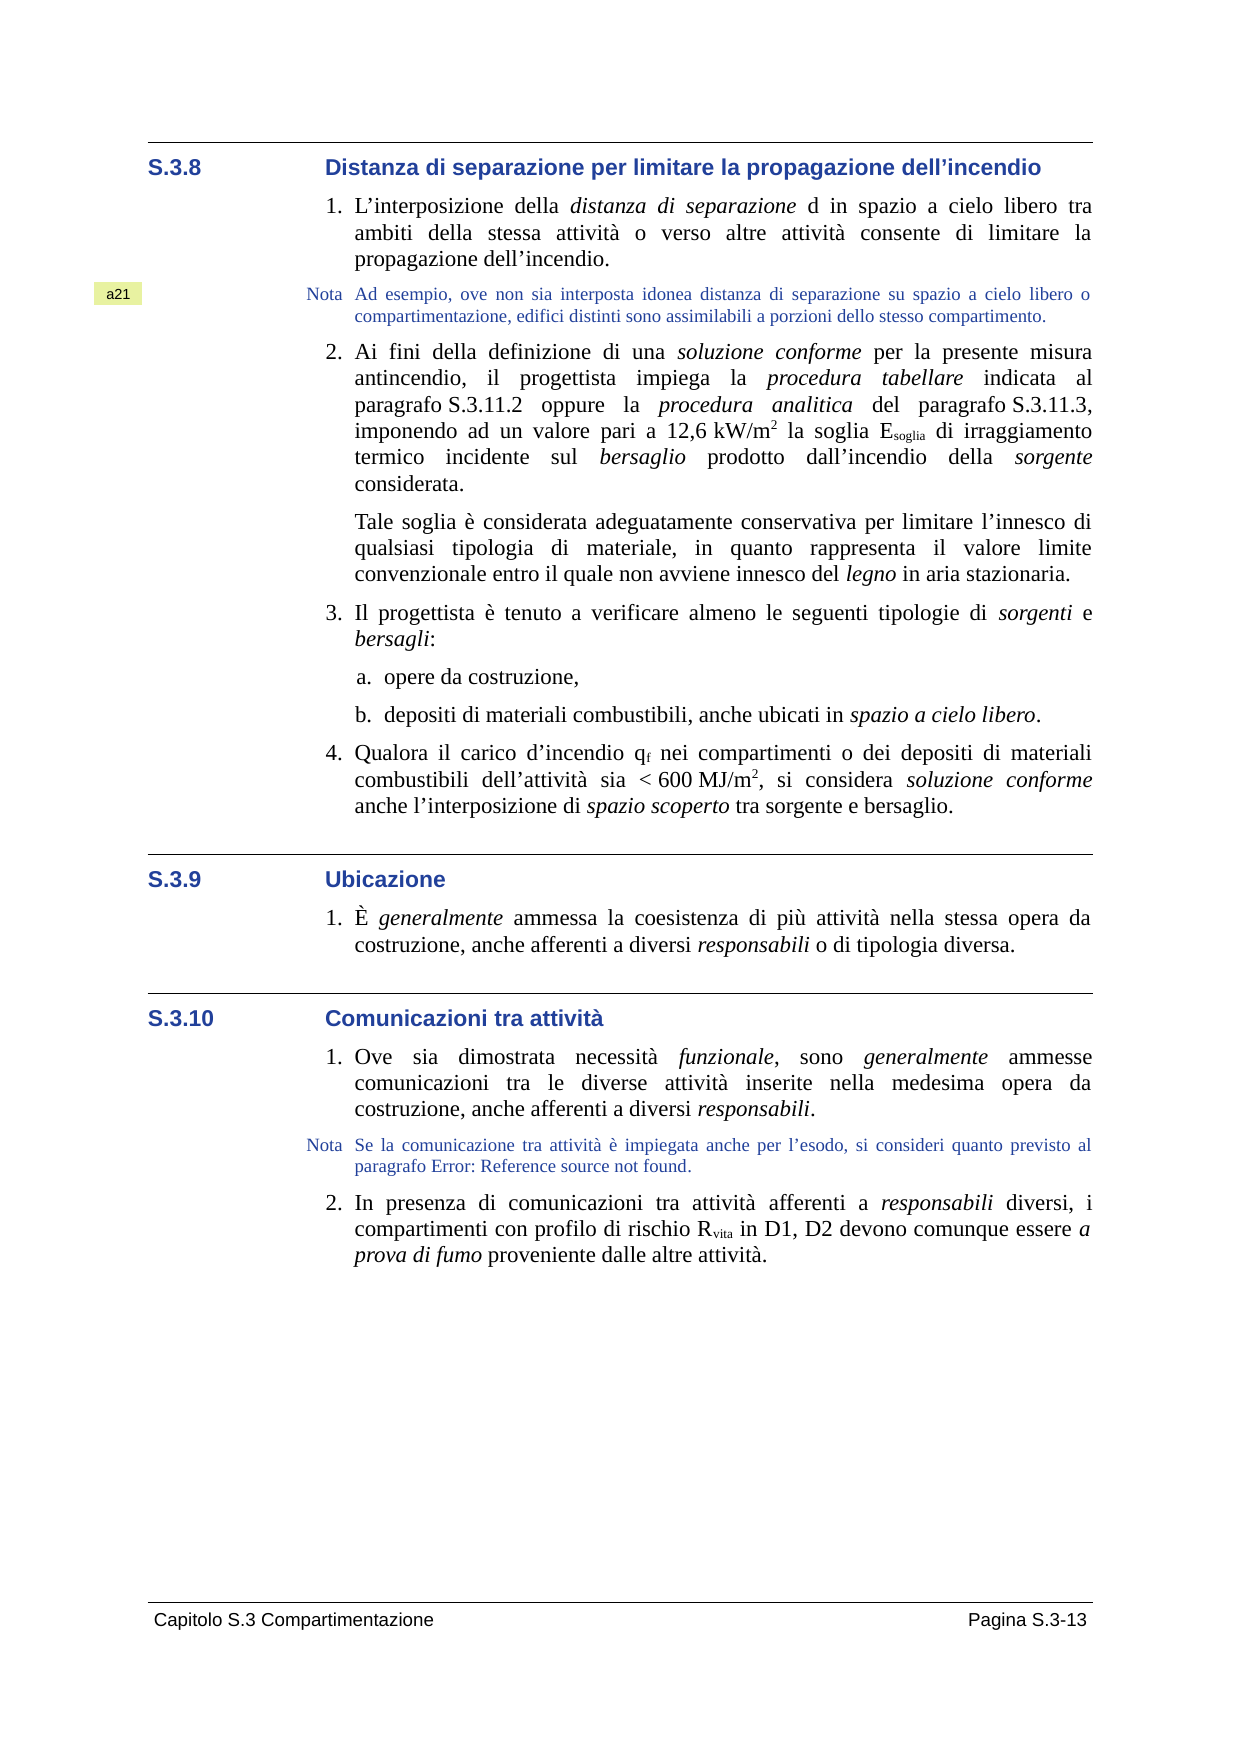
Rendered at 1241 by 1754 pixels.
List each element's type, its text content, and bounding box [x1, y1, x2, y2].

list È generalmente ammessa la coesistenza di più attività nella stessa opera da costruzione, anche afferenti a diversi responsabili o di tipologia diversa. [342, 904, 1093, 957]
list Ad esempio, ove non sia interposta idonea distanza di separazione su spazio a cielo libero o compartimentazione, edifici distinti sono assimilabili a porzioni dello stesso compartimento. [342, 283, 1093, 326]
list Il progettista è tenuto a verificare almeno le seguenti tipologie di sorgenti e bersagli: [342, 599, 1093, 651]
list Ai fini della definizione di una soluzione conforme per la presente misura antincendio, il progettista impiega la procedura tabellare indicata al paragrafo S.3.11.2 oppure la procedura analitica del paragrafo S.3.11.3, imponendo ad un valore pari a 12,6 kW/m2 la soglia Esoglia di irraggiamento termico incidente sul bersaglio prodotto dall’incendio della sorgente considerata. [342, 338, 1093, 496]
list Qualora il carico d’incendio qf nei compartimenti o dei depositi di materiali combustibili dell’attività sia < 600 MJ/m2, si considera soluzione conforme anche l’interposizione di spazio scoperto tra sorgente e bersaglio. [342, 739, 1093, 818]
list opere da costruzione, [372, 663, 1093, 689]
subtitle Comunicazioni tra attività [148, 994, 1093, 1031]
list Tale soglia è considerata adeguatamente conservativa per limitare l’innesco di qualsiasi tipologia di materiale, in quanto rappresenta il valore limite convenzionale entro il quale non avviene innesco del legno in aria stazionaria. [342, 508, 1093, 587]
list a21 [97, 285, 139, 302]
list depositi di materiali combustibili, anche ubicati in spazio a cielo libero. [372, 701, 1093, 728]
subtitle Distanza di separazione per limitare la propagazione dell’incendio [148, 143, 1093, 180]
list Ove sia dimostrata necessità funzionale, sono generalmente ammesse comunicazioni tra le diverse attività inserite nella medesima opera da costruzione, anche afferenti a diversi responsabili. [342, 1043, 1093, 1122]
list Se la comunicazione tra attività è impiegata anche per l’esodo, si consideri quanto previsto al paragrafo Error: Reference source not found. [342, 1134, 1093, 1177]
list In presenza di comunicazioni tra attività afferenti a responsabili diversi, i compartimenti con profilo di rischio Rvita in D1, D2 devono comunque essere a prova di fumo proveniente dalle altre attività. [342, 1188, 1093, 1268]
list L’interposizione della distanza di separazione d in spazio a cielo libero tra ambiti della stessa attività o verso altre attività consente di limitare la propagazione dell’incendio. [342, 192, 1093, 271]
subtitle Ubicazione [148, 855, 1093, 892]
